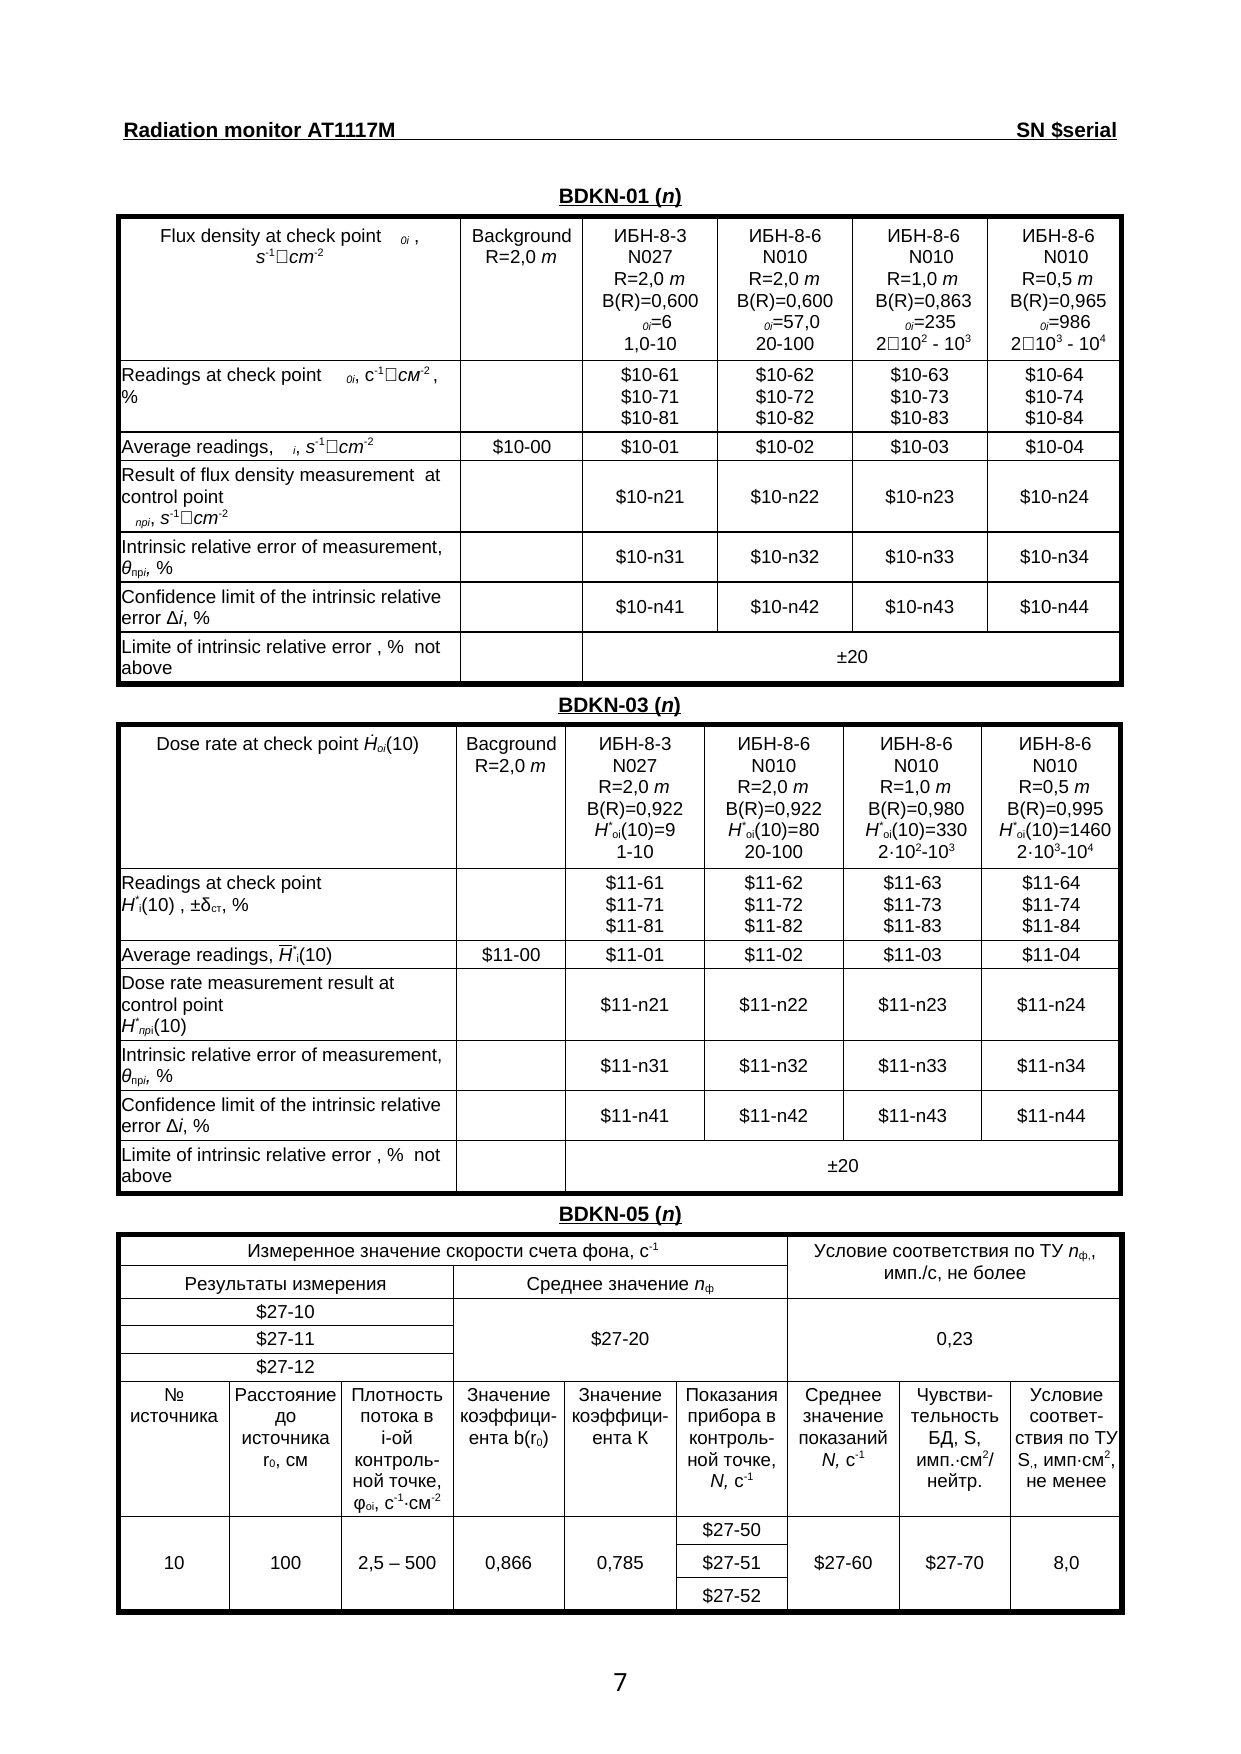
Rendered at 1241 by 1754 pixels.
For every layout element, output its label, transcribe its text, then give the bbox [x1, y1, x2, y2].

table_cell [457, 1041, 565, 1090]
table_cell $11-63 $11-73 $11-83 [844, 869, 981, 940]
table_cell $11-n34 [982, 1041, 1118, 1090]
table_cell $10-n21 [583, 461, 717, 531]
table_cell 0,785 [565, 1517, 676, 1609]
table_cell 100 [230, 1517, 341, 1609]
table_cell $27-51 [677, 1545, 787, 1577]
table_cell $11-64 $11-74 $11-84 [982, 869, 1118, 940]
table_cell $10-64 $10-74 $10-84 [988, 361, 1119, 431]
table_cell 0,866 [454, 1517, 564, 1609]
table_cell Readings at check point 0i, с-1см-2 , % [121, 361, 460, 431]
table_cell [461, 583, 582, 631]
table_cell $11-00 [457, 941, 565, 968]
table_cell ИБН-8-6 N010 R=0,5 m B(R)=0,965 0i=986 2103 - 104 [988, 219, 1119, 360]
table_cell [457, 1141, 565, 1191]
table_cell ИБН-8-6 N010 R=2,0 m B(R)=0,600 0i=57,0 20-100 [718, 219, 852, 360]
table_cell $10-03 [853, 433, 987, 460]
table_cell ИБН-8-3 N027 R=2,0 m B(R)=0,922 H*oi(10)=9 1-10 [566, 727, 704, 868]
table_cell $10-n31 [583, 533, 717, 581]
table_cell $10-n32 [718, 533, 852, 581]
table_cell $27-60 [788, 1517, 899, 1609]
table_cell $27-20 [454, 1299, 787, 1381]
table_cell Background R=2,0 m [461, 219, 582, 360]
table_cell Расстояние до источника r0, см [230, 1382, 341, 1516]
table_cell $11-02 [705, 941, 843, 968]
table_cell $10-62 $10-72 $10-82 [718, 361, 852, 431]
table_cell $11-n21 [566, 969, 704, 1040]
table_cell $10-61 $10-71 $10-81 [583, 361, 717, 431]
table_cell 10 [121, 1517, 229, 1609]
table_cell $11-04 [982, 941, 1118, 968]
table_cell [461, 361, 582, 431]
table_cell [461, 461, 582, 531]
table_cell $11-n41 [566, 1091, 704, 1140]
table_cell Limite of intrinsic relative error , % not above [121, 633, 460, 681]
table_cell [461, 633, 582, 681]
table_cell $11-n31 [566, 1041, 704, 1090]
table_cell Плотность потока в i-ой контроль-ной точке, φoi, с-1·см-2 [342, 1382, 453, 1516]
table_cell $10-n44 [988, 583, 1119, 631]
table_cell $11-01 [566, 941, 704, 968]
table_cell [457, 869, 565, 940]
table_cell Intrinsic relative error of measurement, θпрi, % [121, 533, 460, 581]
table_cell $11-n33 [844, 1041, 981, 1090]
table_cell 0,23 [788, 1299, 1119, 1381]
table_cell Среднее значение показаний N, с-1 [788, 1382, 899, 1516]
table_cell $10-02 [718, 433, 852, 460]
table_cell Среднее значение nф [454, 1266, 787, 1297]
table_cell $27-12 [121, 1354, 453, 1381]
table_cell Confidence limit of the intrinsic relative error Δi, % [121, 583, 460, 631]
table_cell $11-n32 [705, 1041, 843, 1090]
table_cell [457, 1091, 565, 1140]
table_cell Результаты измерения [121, 1266, 453, 1297]
table_cell $27-50 [677, 1517, 787, 1544]
table_cell Значение коэффици-ента b(r0) [454, 1382, 564, 1516]
table_cell ИБН-8-6 N010 R=0,5 m B(R)=0,995 H*oi(10)=1460 2·103-104 [982, 727, 1118, 868]
table_cell Result of flux density measurement at control point npi, s-1cm-2 [121, 461, 460, 531]
table_cell ИБН-8-6 N010 R=2,0 m B(R)=0,922 H*oi(10)=80 20-100 [705, 727, 843, 868]
table_cell ИБН-8-6 N010 R=1,0 m B(R)=0,980 H*oi(10)=330 2·102-103 [844, 727, 981, 868]
table_cell $10-n23 [853, 461, 987, 531]
table_cell $11-62 $11-72 $11-82 [705, 869, 843, 940]
table_cell Flux density at check point 0i , s-1cm-2 [121, 219, 460, 360]
table_cell $27-11 [121, 1326, 453, 1353]
table_cell Показания прибора в контроль-ной точке, N, с-1 [677, 1382, 787, 1516]
table_header BDKN-05 (n) [118, 1196, 1122, 1232]
table_cell $10-n33 [853, 533, 987, 581]
table_cell $11-n22 [705, 969, 843, 1040]
table_cell 2,5 – 500 [342, 1517, 453, 1609]
table_cell ИБН-8-6 N010 R=1,0 m B(R)=0,863 0i=235 2102 - 103 [853, 219, 987, 360]
table_cell 8,0 [1011, 1517, 1119, 1609]
table_cell Intrinsic relative error of measurement, θпрi, % [121, 1041, 456, 1090]
table_cell $10-04 [988, 433, 1119, 460]
table_cell Average readings, i, s-1cm-2 [121, 433, 460, 460]
table_cell [457, 969, 565, 1040]
table_cell Bacground R=2,0 m [457, 727, 565, 868]
table_cell $10-n41 [583, 583, 717, 631]
table_cell ИБН-8-3 N027 R=2,0 m B(R)=0,600 0i=6 1,0-10 [583, 219, 717, 360]
table_cell $11-n23 [844, 969, 981, 1040]
table_cell $10-n22 [718, 461, 852, 531]
table_cell $11-n43 [844, 1091, 981, 1140]
table_cell $10-63 $10-73 $10-83 [853, 361, 987, 431]
table_cell ±20 [583, 633, 1119, 681]
table_cell $10-n42 [718, 583, 852, 631]
table_cell $10-n24 [988, 461, 1119, 531]
table_cell $11-61 $11-71 $11-81 [566, 869, 704, 940]
table_cell $27-52 [677, 1578, 787, 1609]
table_cell Dose rate at check point Ḣoi(10) [121, 727, 456, 868]
table_cell [461, 533, 582, 581]
table_cell $11-03 [844, 941, 981, 968]
table_cell Измеренное значение скорости счета фона, с-1 [121, 1237, 787, 1264]
table_cell Чувстви-тельность БД, S, имп.·см2/ нейтр. [900, 1382, 1010, 1516]
table_cell Confidence limit of the intrinsic relative error Δi, % [121, 1091, 456, 1140]
table_cell ±20 [566, 1141, 1118, 1191]
table_cell $11-n24 [982, 969, 1118, 1040]
table_header BDKN-03 (n) [118, 687, 1121, 722]
table_cell Dose rate measurement result at control point H*прi(10) [121, 969, 456, 1040]
table_cell Limite of intrinsic relative error , % not above [121, 1141, 456, 1191]
table_cell Average readings, H*i(10) [121, 941, 456, 968]
table_cell Условие соответ-ствия по ТУ S,, имп·см2, не менее [1011, 1382, 1119, 1516]
table_cell № источника [121, 1382, 229, 1516]
table_cell $27-10 [121, 1299, 453, 1325]
table_cell $10-n43 [853, 583, 987, 631]
table_header BDKN-01 (n) [118, 179, 1122, 214]
table_cell $10-00 [461, 433, 582, 460]
table_cell Условие соответствия по ТУ nф,, имп./с, не более [788, 1237, 1119, 1297]
table_cell $10-n34 [988, 533, 1119, 581]
table_cell $27-70 [900, 1517, 1010, 1609]
table_cell Значение коэффици-ента К [565, 1382, 676, 1516]
table_cell Readings at check point H*i(10) , ±δст, % [121, 869, 456, 940]
table_cell $11-n42 [705, 1091, 843, 1140]
table_cell $10-01 [583, 433, 717, 460]
table_cell $11-n44 [982, 1091, 1118, 1140]
